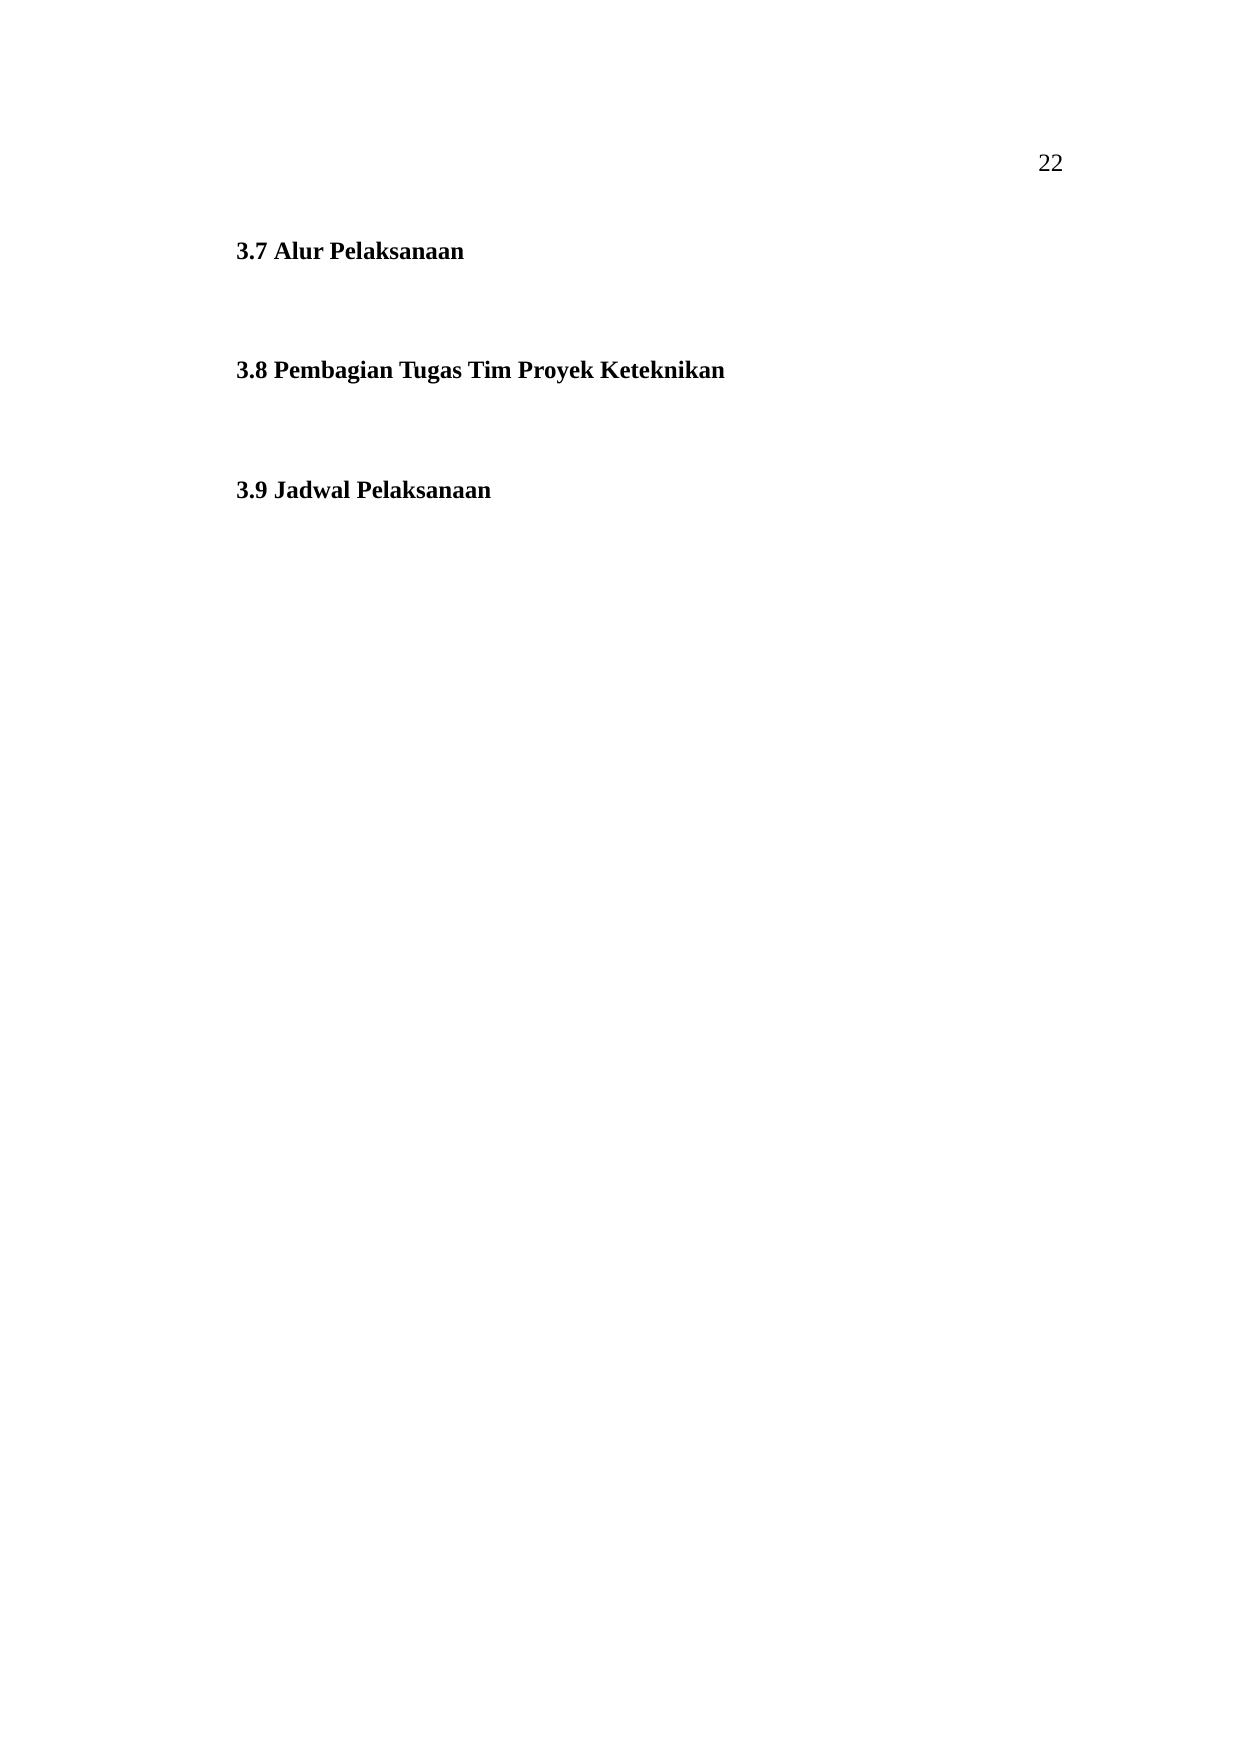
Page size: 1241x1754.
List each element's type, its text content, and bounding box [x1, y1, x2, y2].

subtitle Pembagian Tugas Tim Proyek Keteknikan [236, 355, 1063, 384]
subtitle Alur Pelaksanaan [236, 236, 1063, 265]
subtitle Jadwal Pelaksanaan [236, 475, 1063, 503]
